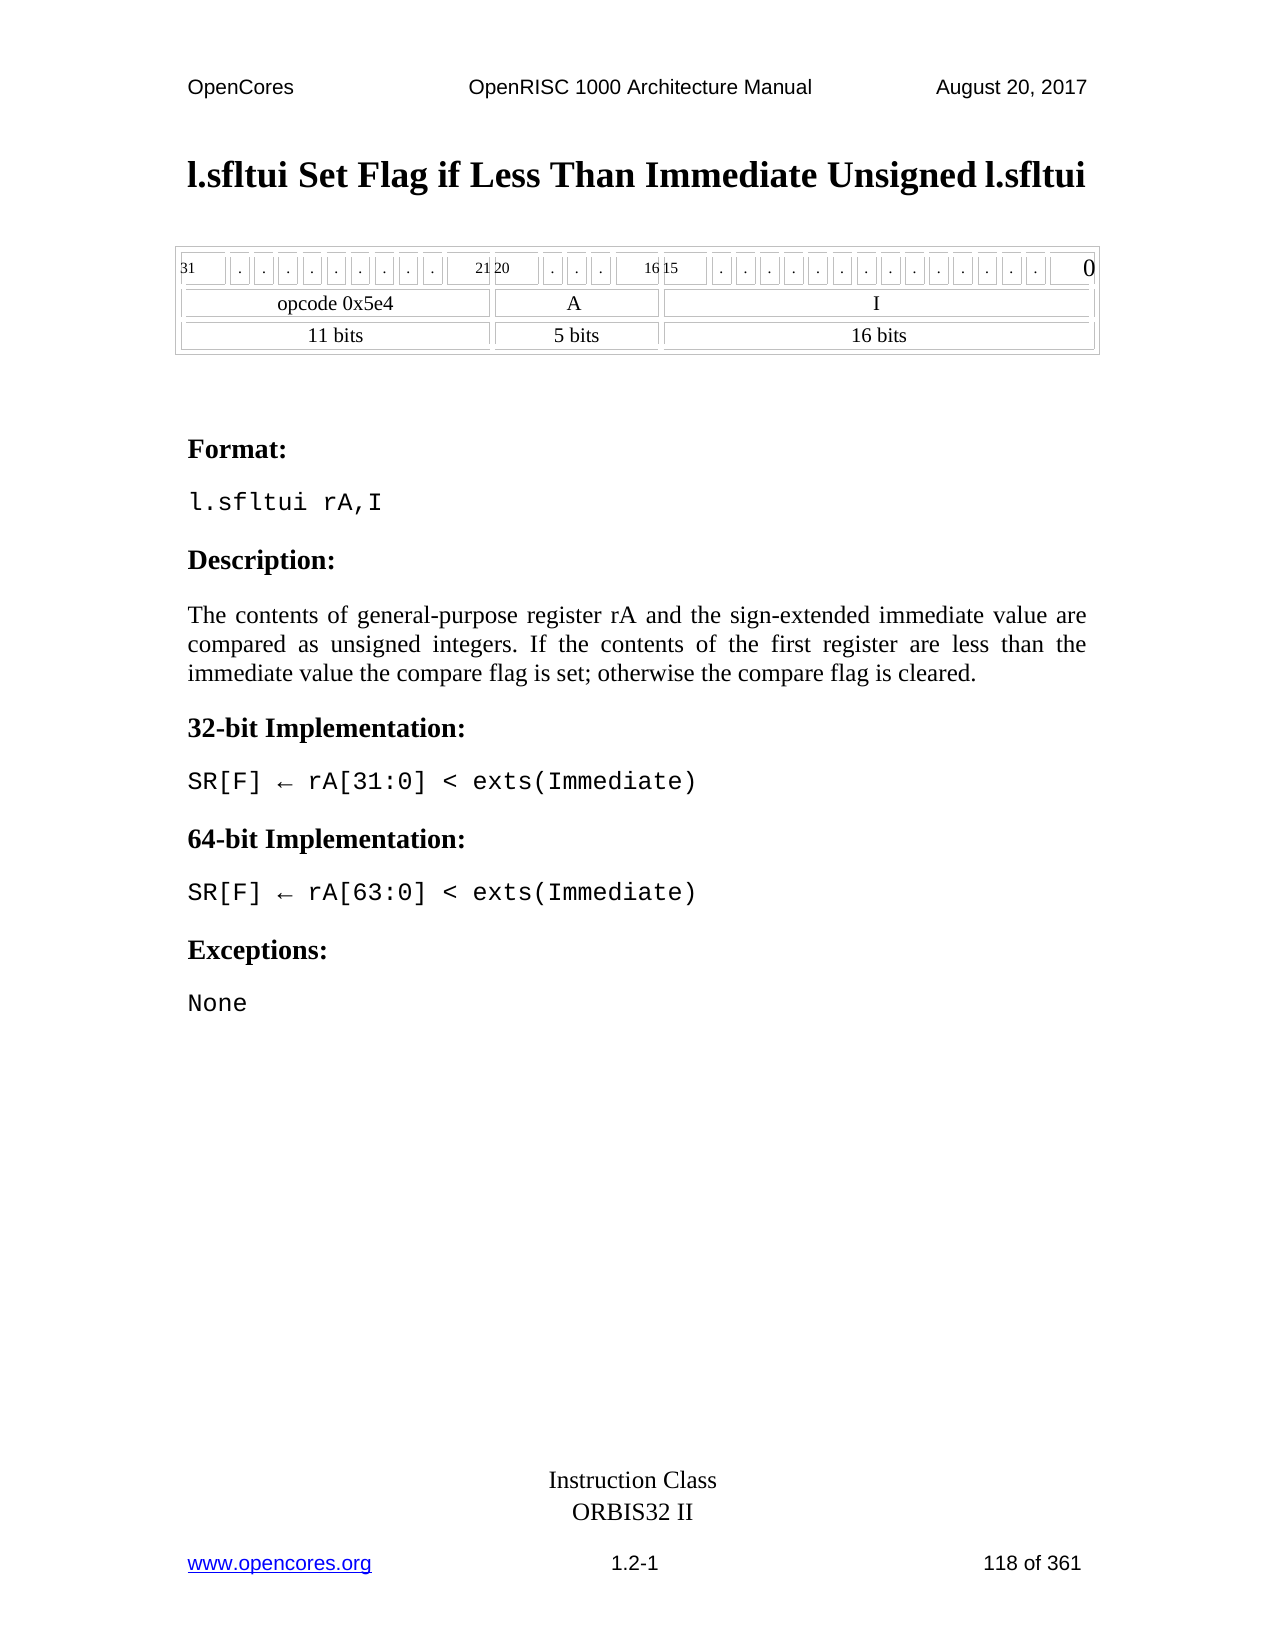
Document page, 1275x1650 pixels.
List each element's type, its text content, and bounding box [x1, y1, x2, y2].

text SR[F] ← rA[31:0] < exts(Immediate) [187, 769, 1087, 797]
text The contents of general-purpose register rA and the sign-extended immediate value are compared as unsigned integers. If the contents of the first register are less than the immediate value the compare flag is set; otherwise the compare flag is cleared. [187, 600, 1087, 687]
text l.sfltui rA,I [187, 489, 1087, 518]
text Exceptions: [187, 933, 1087, 965]
text SR[F] ← rA[63:0] < exts(Immediate) [187, 880, 1087, 908]
text 32-bit Implementation: [187, 712, 1087, 744]
text Description: [187, 543, 1087, 575]
text None [187, 990, 1087, 1019]
text Format: [187, 432, 1087, 464]
text 64-bit Implementation: [187, 822, 1087, 855]
